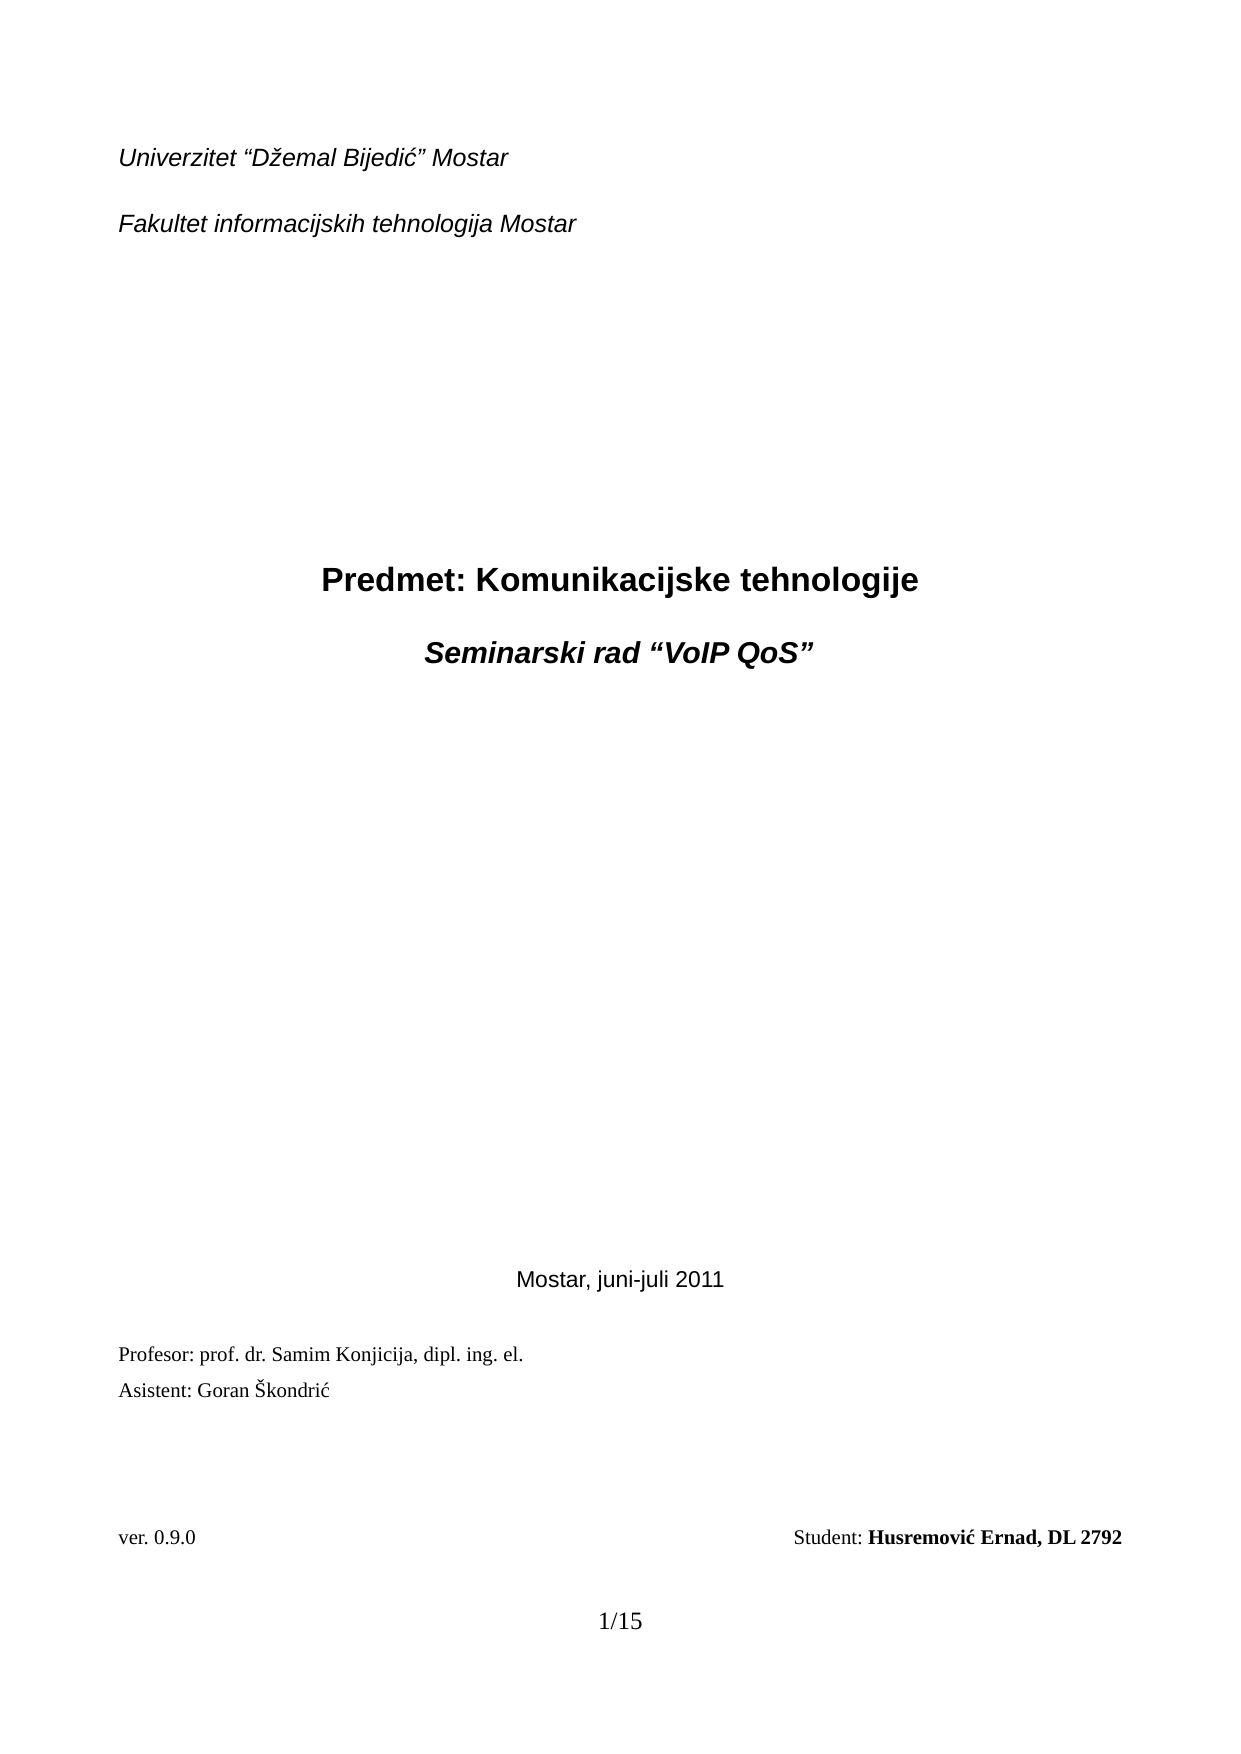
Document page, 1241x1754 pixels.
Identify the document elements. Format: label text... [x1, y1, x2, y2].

text Predmet: Komunikacijske tehnologije [118, 559, 1122, 598]
text Univerzitet “Džemal Bijedić” Mostar [118, 143, 1122, 172]
table_header ver. 0.9.0 [118, 1525, 620, 1561]
text Mostar, juni-juli 2011 [118, 1266, 1122, 1293]
table_header Student: Husremović Ernad, DL 2792 [620, 1525, 1122, 1561]
text Seminarski rad “VoIP QoS” [118, 636, 1122, 670]
text Profesor: prof. dr. Samim Konjicija, dipl. ing. el. [118, 1342, 1122, 1366]
text Asistent: Goran Škondrić [118, 1378, 1122, 1402]
text Fakultet informacijskih tehnologija Mostar [118, 209, 1122, 238]
